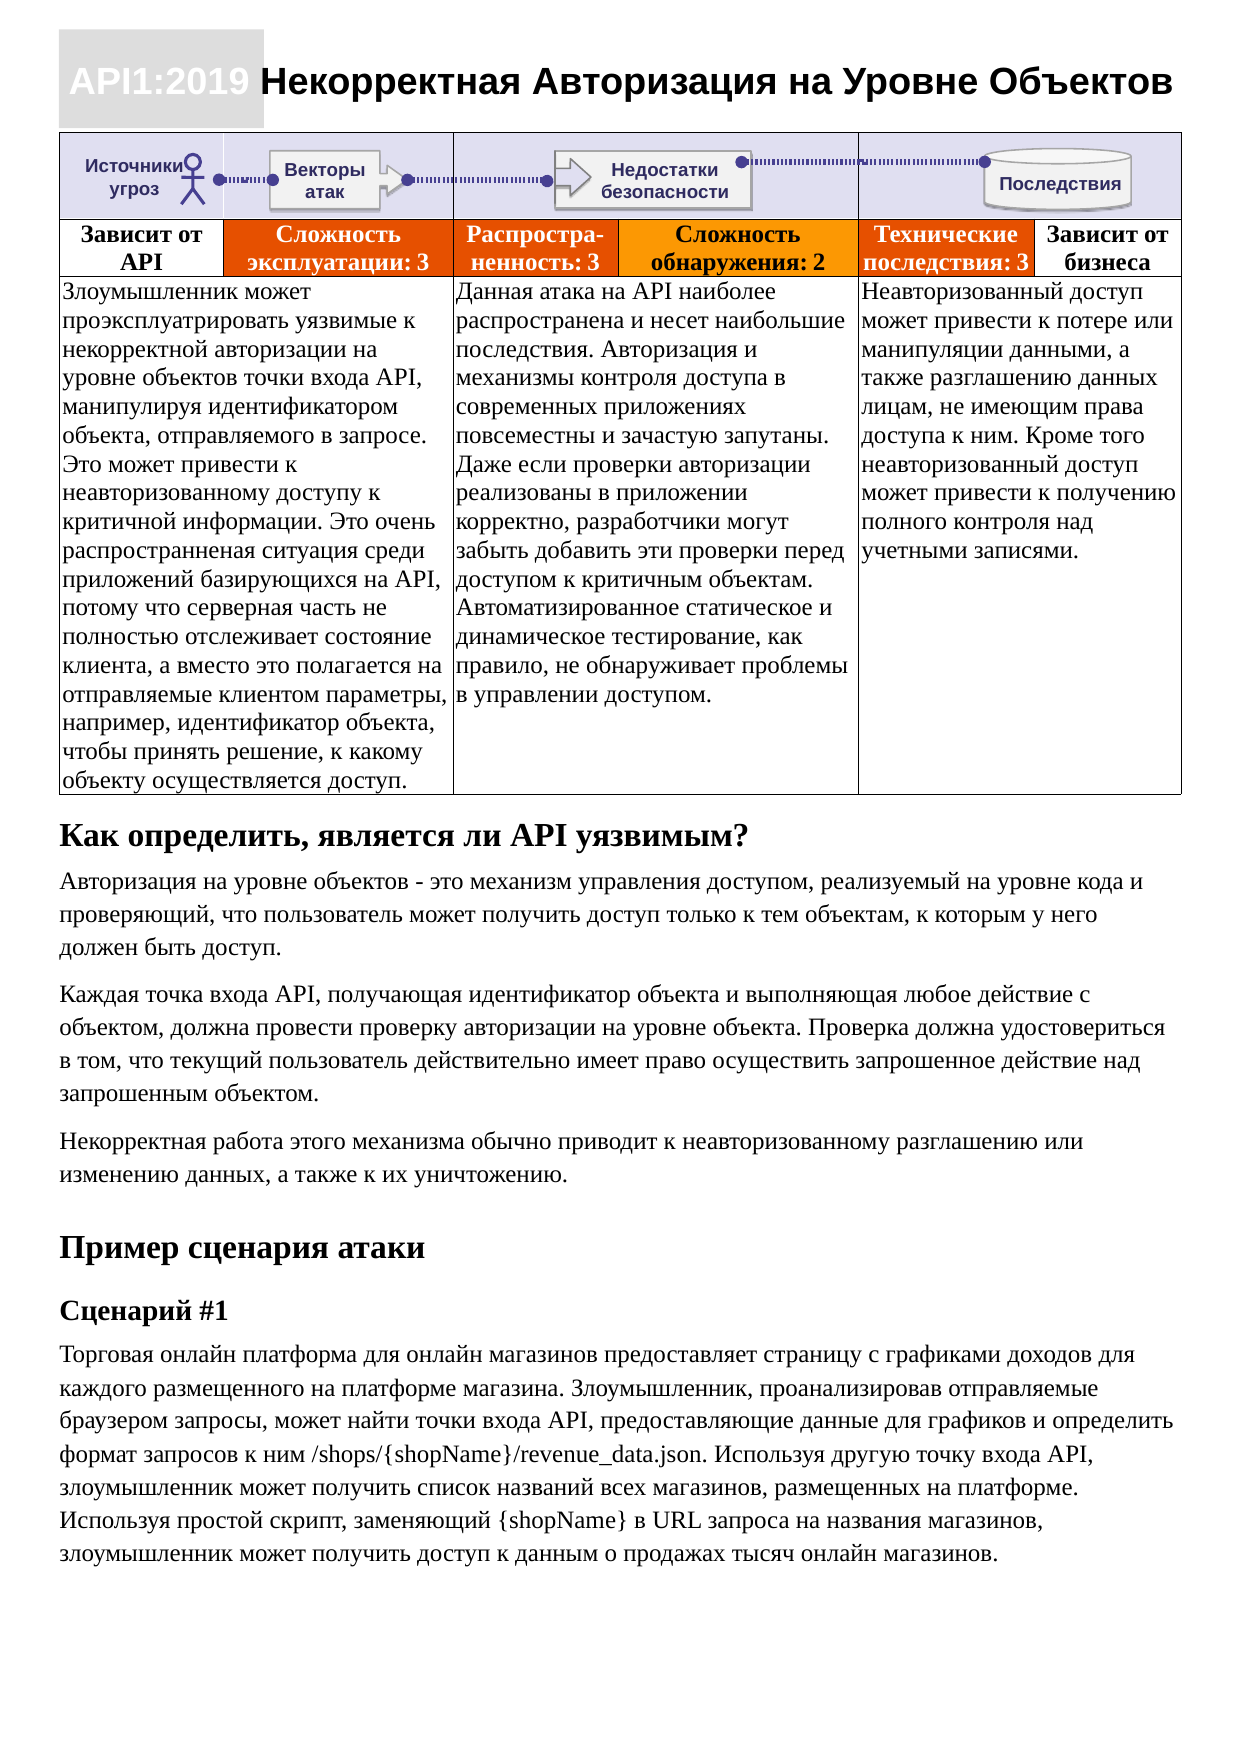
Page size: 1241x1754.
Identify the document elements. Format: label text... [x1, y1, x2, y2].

table_cell Технические последствия: 3 [859, 220, 1034, 276]
table_header [859, 133, 1034, 218]
table_cell Распростра-ненность: 3 [454, 220, 618, 276]
subtitle Сценарий #1 [59, 1293, 1181, 1327]
table_cell Сложность обнаружения: 2 [619, 220, 858, 276]
subtitle Пример сценария атаки [59, 1228, 1181, 1266]
table_cell Данная атака на API наиболее распространена и несет наибольшие последствия. Авторизация и механизмы контроля доступа в современных приложениях повсеместны и зачастую запутаны. Даже если проверки авторизации реализованы в приложении корректно, разработчики могут забыть добавить эти проверки перед доступом к критичным объектам. Автоматизированное статическое и динамическое тестирование, как правило, не обнаруживает проблемы в управлении доступом. [454, 277, 858, 794]
text Некорректная работа этого механизма обычно приводит к неавторизованному разглашению или изменению данных, а также к их уничтожению. [59, 1126, 1181, 1188]
table_header [60, 133, 223, 218]
text Каждая точка входа API, получающая идентификатор объекта и выполняющая любое действие с объектом, должна провести проверку авторизации на уровне объекта. Проверка должна удостовериться в том, что текущий пользователь действительно имеет право осуществить запрошенное действие над запрошенным объектом. [59, 979, 1181, 1107]
table_cell Злоумышленник может проэксплуатрировать уязвимые к некорректной авторизации на уровне объектов точки входа API, манипулируя идентификатором объекта, отправляемого в запросе. Это может привести к неавторизованному доступу к критичной информации. Это очень распространненая ситуация среди приложений базирующихся на API, потому что серверная часть не полностью отслеживает состояние клиента, а вместо это полагается на отправляемые клиентом параметры, например, идентификатор объекта, чтобы принять решение, к какому объекту осуществляется доступ. [60, 277, 453, 794]
table_header [1034, 133, 1181, 218]
table_cell Зависит от API [60, 220, 223, 276]
table_cell Сложность эксплуатации: 3 [224, 220, 453, 276]
table_cell Зависит от бизнеса [1035, 220, 1181, 276]
table_cell Неавторизованный доступ может привести к потере или манипуляции данными, а также разглашению данных лицам, не имеющим права доступа к ним. Кроме того неавторизованный доступ может привести к получению полного контроля над учетными записями. [859, 277, 1181, 794]
text Авторизация на уровне объектов - это механизм управления доступом, реализуемый на уровне кода и проверяющий, что пользователь может получить доступ только к тем объектам, к которым у него должен быть доступ. [59, 866, 1181, 961]
table_header [454, 133, 618, 218]
subtitle Как определить, является ли API уязвимым? [59, 815, 1181, 853]
table_header [224, 133, 453, 218]
text Торговая онлайн платформа для онлайн магазинов предоставляет страницу с графиками доходов для каждого размещенного на платформе магазина. Злоумышленник, проанализировав отправляемые браузером запросы, может найти точки входа API, предоставляющие данные для графиков и определить формат запросов к ним /shops/{shopName}/revenue_data.json. Используя другую точку входа API, злоумышленник может получить список названий всех магазинов, размещенных на платформе. Используя простой скрипт, заменяющий {shopName} в URL запроса на названия магазинов, злоумышленник может получить доступ к данным о продажах тысяч онлайн магазинов. [59, 1339, 1181, 1566]
table_header [618, 133, 858, 218]
